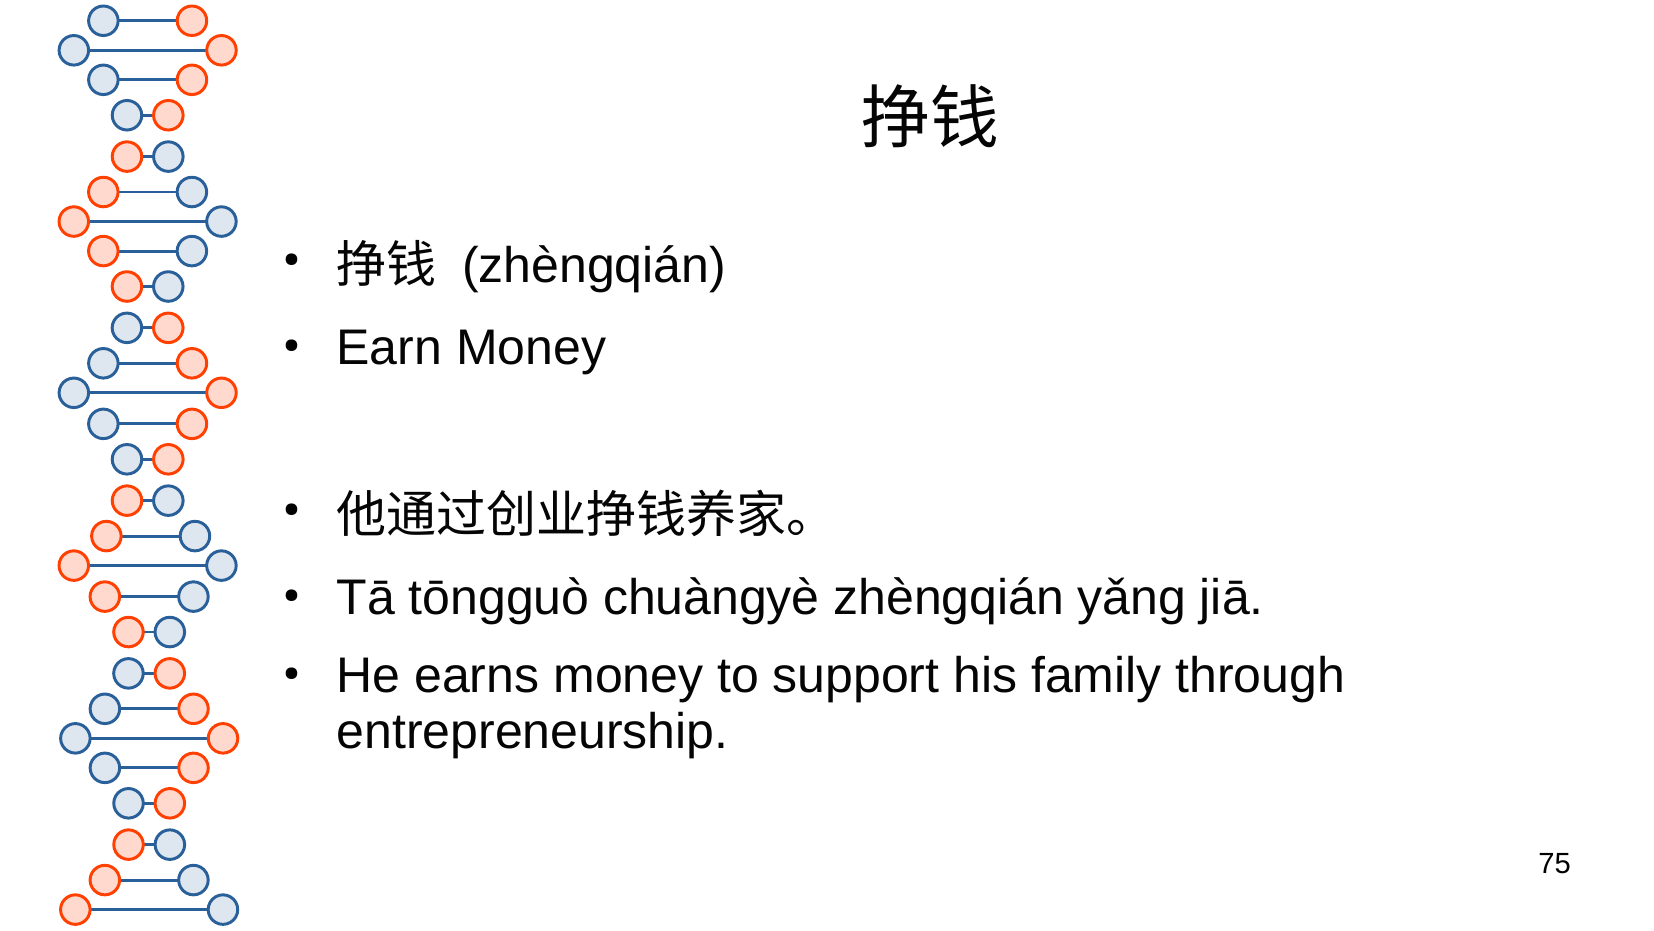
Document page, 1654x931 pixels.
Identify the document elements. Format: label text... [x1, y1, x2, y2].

list 挣钱 (zhèngqián) Earn Money 他通过创业挣钱养家。 Tā tōngguò chuàngyè zhèngqián yǎng jiā. He earns money to support his family through entrepreneurship. [265, 224, 1595, 764]
title 挣钱 [265, 35, 1595, 189]
